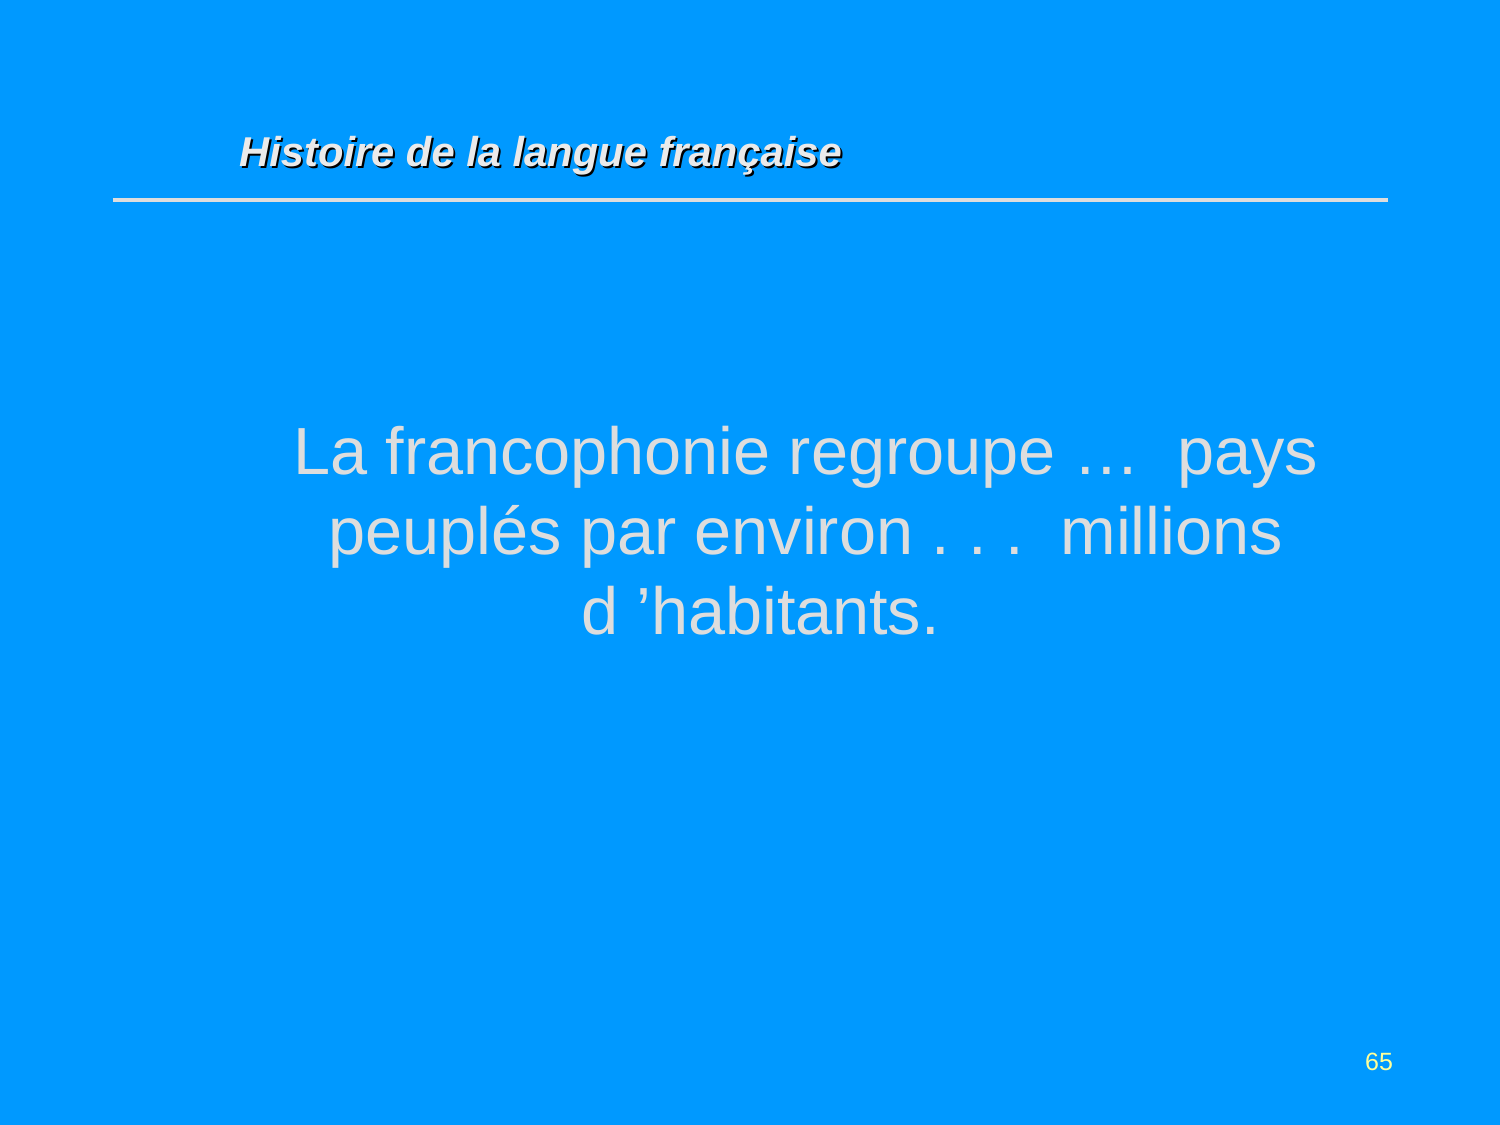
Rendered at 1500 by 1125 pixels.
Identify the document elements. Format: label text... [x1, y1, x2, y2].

text_box Histoire de la langue française [224, 116, 858, 183]
text_box La francophonie regroupe … pays peuplés par environ . . . millions d ’habitants. [237, 399, 1375, 656]
